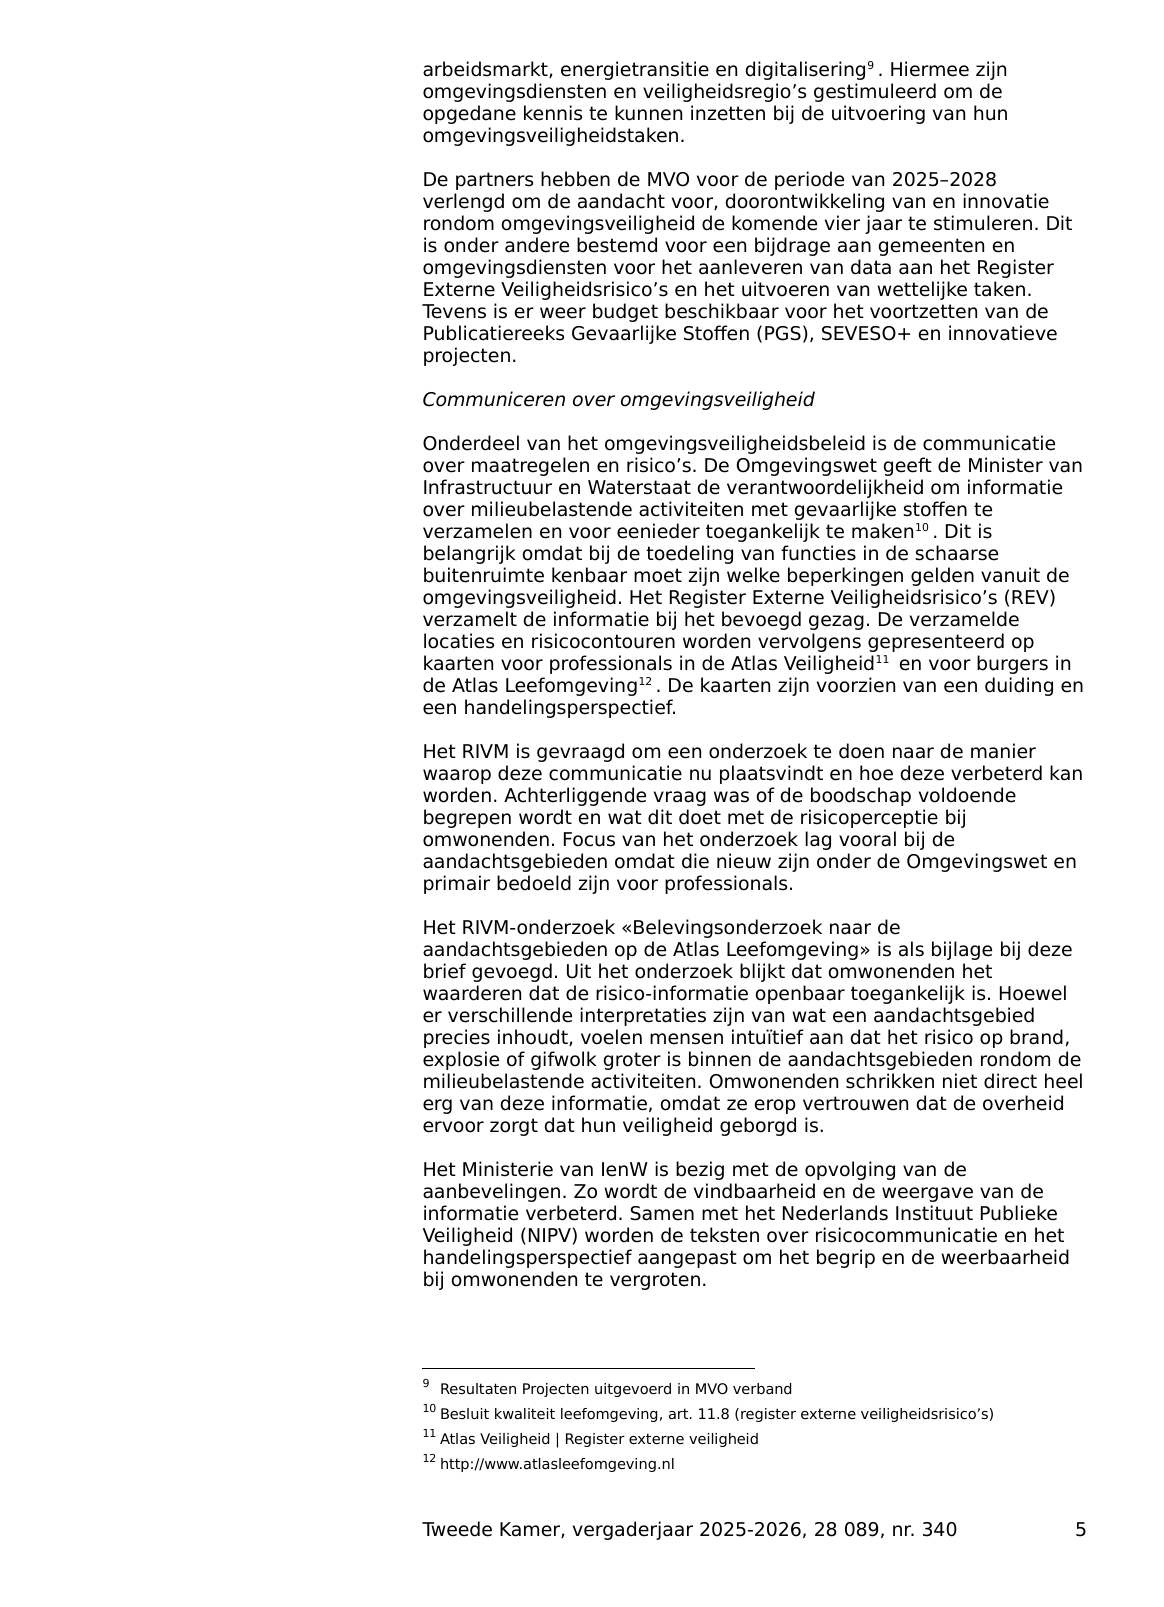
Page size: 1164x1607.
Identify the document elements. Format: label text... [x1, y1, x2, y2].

text Het RIVM is gevraagd om een onderzoek te doen naar de manier waarop deze communicatie nu plaatsvindt en hoe deze verbeterd kan worden. Achterliggende vraag was of de boodschap voldoende begrepen wordt en wat dit doet met de risicoperceptie bij omwonenden. Focus van het onderzoek lag vooral bij de aandachtsgebieden omdat die nieuw zijn onder de Omgevingswet en primair bedoeld zijn voor professionals. [422, 741, 1087, 895]
text Atlas Veiligheid | Register externe veiligheid [422, 1427, 1087, 1449]
text Besluit kwaliteit leefomgeving, art. 11.8 (register externe veiligheidsrisico’s) [422, 1402, 1087, 1424]
subtitle Communiceren over omgevingsveiligheid [422, 389, 1087, 411]
text arbeidsmarkt, energietransitie en digitalisering. Hiermee zijn omgevingsdiensten en veiligheidsregio’s gestimuleerd om de opgedane kennis te kunnen inzetten bij de uitvoering van hun omgevingsveiligheidstaken. [422, 59, 1087, 147]
text Onderdeel van het omgevingsveiligheidsbeleid is de communicatie over maatregelen en risico’s. De Omgevingswet geeft de Minister van Infrastructuur en Waterstaat de verantwoordelijkheid om informatie over milieubelastende activiteiten met gevaarlijke stoffen te verzamelen en voor eenieder toegankelijk te maken. Dit is belangrijk omdat bij de toedeling van functies in de schaarse buitenruimte kenbaar moet zijn welke beperkingen gelden vanuit de omgevingsveiligheid. Het Register Externe Veiligheidsrisico’s (REV) verzamelt de informatie bij het bevoegd gezag. De verzamelde locaties en risicocontouren worden vervolgens gepresenteerd op kaarten voor professionals in de Atlas Veiligheid en voor burgers in de Atlas Leefomgeving. De kaarten zijn voorzien van een duiding en een handelingsperspectief. [422, 433, 1087, 719]
text Resultaten Projecten uitgevoerd in MVO verband [422, 1377, 1087, 1399]
text De partners hebben de MVO voor de periode van 2025–2028 verlengd om de aandacht voor, doorontwikkeling van en innovatie rondom omgevingsveiligheid de komende vier jaar te stimuleren. Dit is onder andere bestemd voor een bijdrage aan gemeenten en omgevingsdiensten voor het aanleveren van data aan het Register Externe Veiligheidsrisico’s en het uitvoeren van wettelijke taken. Tevens is er weer budget beschikbaar voor het voortzetten van de Publicatiereeks Gevaarlijke Stoffen (PGS), SEVESO+ en innovatieve projecten. [422, 169, 1087, 367]
text Het Ministerie van IenW is bezig met de opvolging van de aanbevelingen. Zo wordt de vindbaarheid en de weergave van de informatie verbeterd. Samen met het Nederlands Instituut Publieke Veiligheid (NIPV) worden de teksten over risicocommunicatie en het handelingsperspectief aangepast om het begrip en de weerbaarheid bij omwonenden te vergroten. [422, 1159, 1087, 1291]
text Het RIVM-onderzoek «Belevingsonderzoek naar de aandachtsgebieden op de Atlas Leefomgeving» is als bijlage bij deze brief gevoegd. Uit het onderzoek blijkt dat omwonenden het waarderen dat de risico-informatie openbaar toegankelijk is. Hoewel er verschillende interpretaties zijn van wat een aandachtsgebied precies inhoudt, voelen mensen intuïtief aan dat het risico op brand, explosie of gifwolk groter is binnen de aandachtsgebieden rondom de milieubelastende activiteiten. Omwonenden schrikken niet direct heel erg van deze informatie, omdat ze erop vertrouwen dat de overheid ervoor zorgt dat hun veiligheid geborgd is. [422, 917, 1087, 1137]
text http://www.atlasleefomgeving.nl [422, 1452, 1087, 1474]
